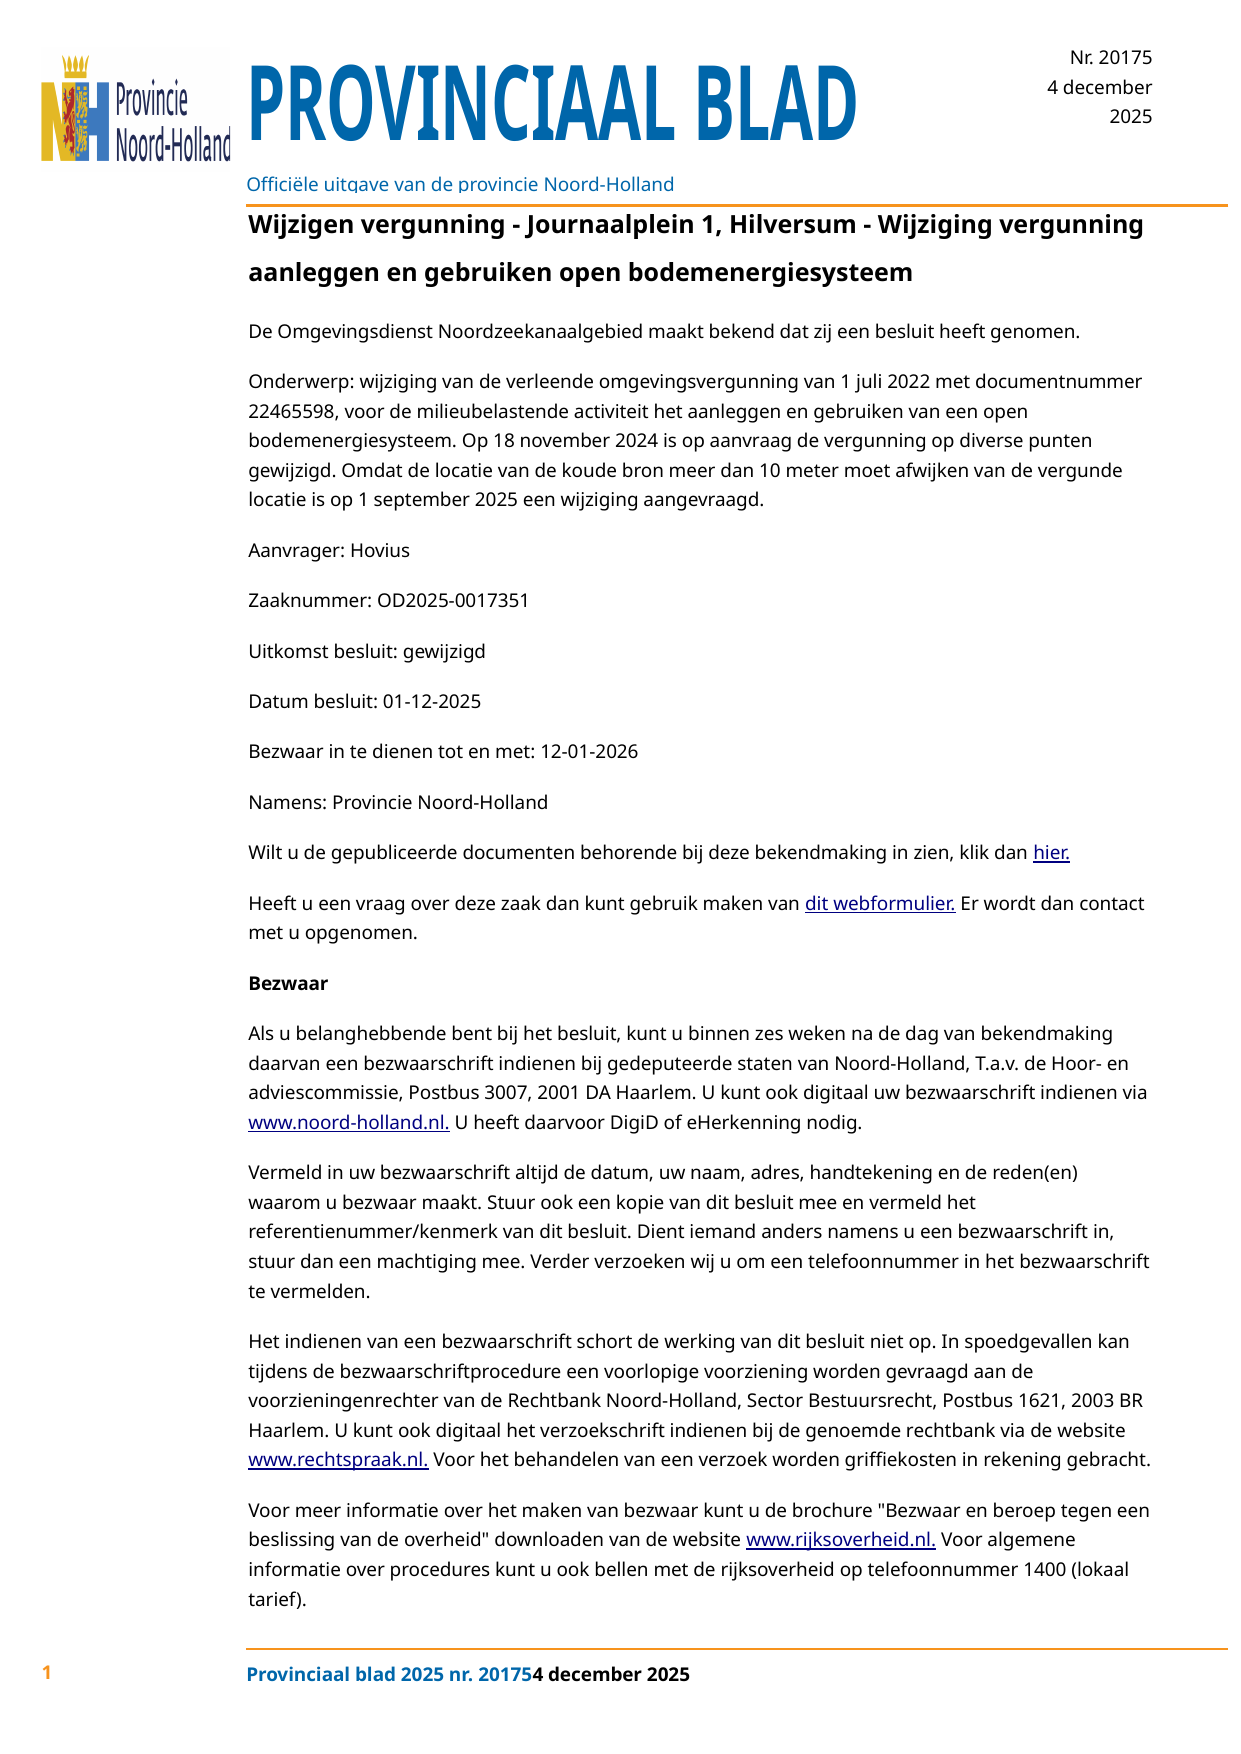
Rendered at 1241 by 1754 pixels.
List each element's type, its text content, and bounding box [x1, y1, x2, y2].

text Aanvrager: Hovius [248, 537, 1152, 563]
text Wilt u de gepubliceerde documenten behorende bij deze bekendmaking in zien, klik dan hier. [248, 839, 1152, 865]
text Wijzigen vergunning - Journaalplein 1, Hilversum - Wijziging vergunning aanleggen en gebruiken open bodemenergiesysteem [248, 207, 1152, 288]
picture [41, 47, 231, 172]
text Bezwaar in te dienen tot en met: 12-01-2026 [248, 739, 1152, 764]
text Heeft u een vraag over deze zaak dan kunt gebruik maken van dit webformulier. Er wordt dan contact met u opgenomen. [248, 890, 1152, 945]
text Als u belanghebbende bent bij het besluit, kunt u binnen zes weken na de dag van bekendmaking daarvan een bezwaarschrift indienen bij gedeputeerde staten van Noord-Holland, T.a.v. de Hoor- en adviescommissie, Postbus 3007, 2001 DA Haarlem. U kunt ook digitaal uw bezwaarschrift indienen via www.noord-holland.nl. U heeft daarvoor DigiD of eHerkenning nodig. [248, 1020, 1152, 1135]
text Onderwerp: wijziging van de verleende omgevingsvergunning van 1 juli 2022 met documentnummer 22465598, voor de milieubelastende activiteit het aanleggen en gebruiken van een open bodemenergiesysteem. Op 18 november 2024 is op aanvraag de vergunning op diverse punten gewijzigd. Omdat de locatie van de koude bron meer dan 10 meter moet afwijken van de vergunde locatie is op 1 september 2025 een wijziging aangevraagd. [248, 368, 1152, 512]
text Uitkomst besluit: gewijzigd [248, 638, 1152, 664]
text Voor meer informatie over het maken van bezwaar kunt u de brochure "Bezwaar en beroep tegen een beslissing van de overheid" downloaden van de website www.rijksoverheid.nl. Voor algemene informatie over procedures kunt u ook bellen met de rijksoverheid op telefoonnummer 1400 (lokaal tarief). [248, 1497, 1152, 1612]
text Datum besluit: 01-12-2025 [248, 688, 1152, 714]
text Bezwaar [248, 970, 1152, 996]
text Vermeld in uw bezwaarschrift altijd de datum, uw naam, adres, handtekening en de reden(en) waarom u bezwaar maakt. Stuur ook een kopie van dit besluit mee en vermeld het referentienummer/kenmerk van dit besluit. Dient iemand anders namens u een bezwaarschrift in, stuur dan een machtiging mee. Verder verzoeken wij u om een telefoonnummer in het bezwaarschrift te vermelden. [248, 1159, 1152, 1304]
text Zaaknummer: OD2025-0017351 [248, 587, 1152, 613]
text Namens: Provincie Noord-Holland [248, 789, 1152, 815]
text Het indienen van een bezwaarschrift schort de werking van dit besluit niet op. In spoedgevallen kan tijdens de bezwaarschriftprocedure een voorlopige voorziening worden gevraagd aan de voorzieningenrechter van de Rechtbank Noord-Holland, Sector Bestuursrecht, Postbus 1621, 2003 BR Haarlem. U kunt ook digitaal het verzoekschrift indienen bij de genoemde rechtbank via de website www.rechtspraak.nl. Voor het behandelen van een verzoek worden griffiekosten in rekening gebracht. [248, 1328, 1152, 1472]
text De Omgevingsdienst Noordzeekanaalgebied maakt bekend dat zij een besluit heeft genomen. [248, 318, 1152, 344]
